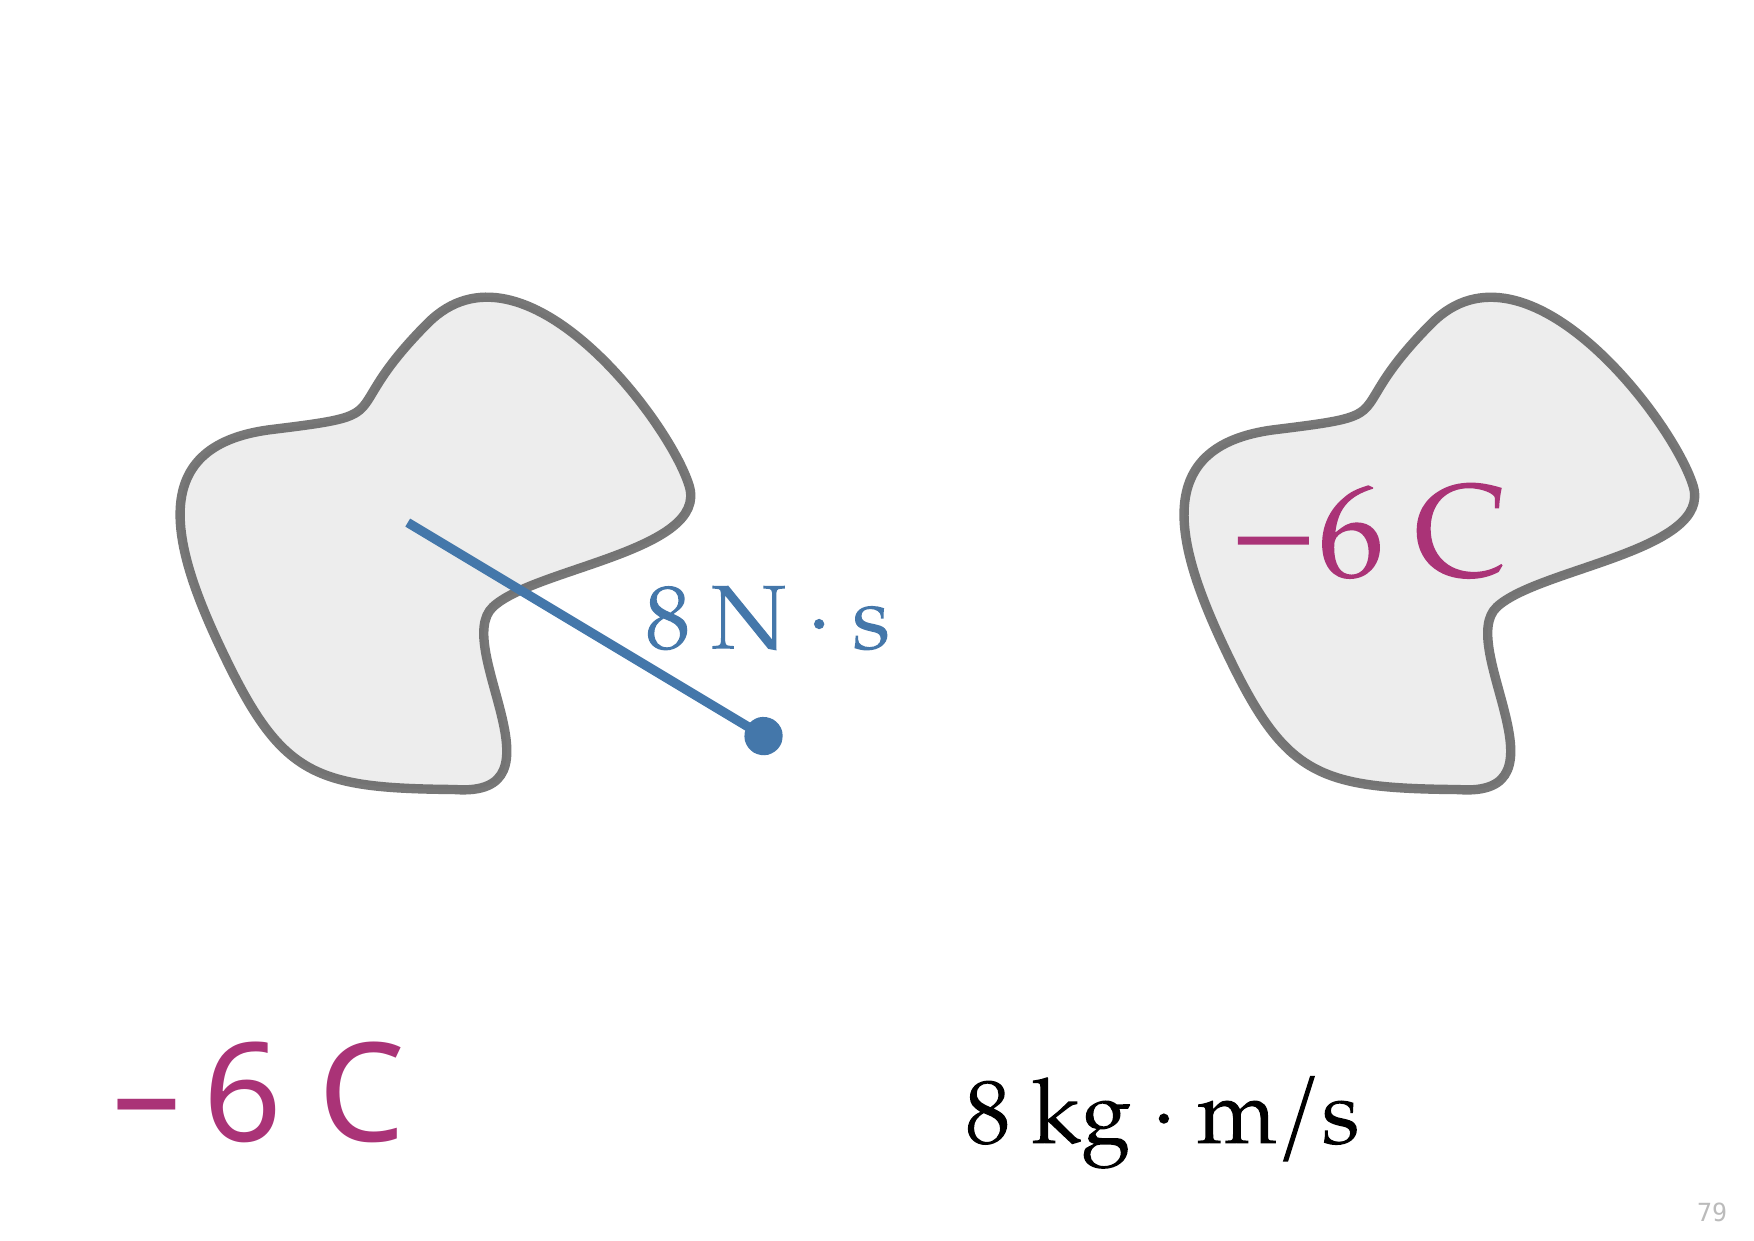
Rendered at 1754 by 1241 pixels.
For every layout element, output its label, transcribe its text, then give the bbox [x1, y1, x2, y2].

text_box [1032, 1077, 1081, 1145]
text_box [1197, 1100, 1276, 1144]
text_box [854, 605, 888, 651]
text_box – 6 C [97, 986, 414, 1139]
text_box [647, 585, 688, 651]
text_box [1323, 1100, 1357, 1146]
text_box [813, 618, 825, 630]
text_box [712, 585, 785, 651]
text_box [1282, 1075, 1316, 1162]
text_box [180, 297, 691, 790]
text_box [967, 1080, 1008, 1146]
text_box [1083, 1100, 1131, 1169]
text_box [1184, 297, 1695, 790]
text_box [1158, 1113, 1170, 1124]
